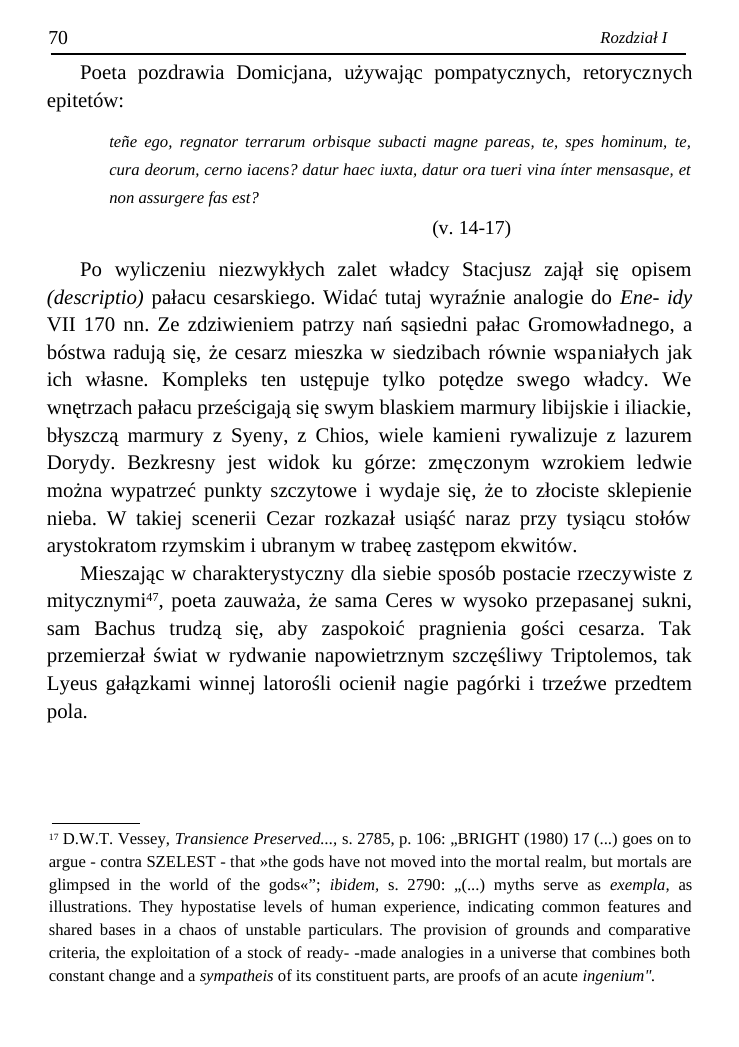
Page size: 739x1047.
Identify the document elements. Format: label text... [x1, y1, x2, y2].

text Poeta pozdrawia Domicjana, używając pompatycznych, retorycz­nych epitetów: [47, 60, 692, 112]
text 17 D.W.T. Vessey, Transience Preserved..., s. 2785, p. 106: „BRIGHT (1980) 17 (...) goes on to argue - contra SZELEST - that »the gods have not moved into the mor­tal realm, but mortals are glimpsed in the world of the gods«”; ibidem, s. 2790: „(...) myths serve as exempla, as illustrations. They hypostatise levels of human experience, indicating common features and shared bases in a chaos of unstable particulars. The provision of grounds and comparative criteria, the exploitation of a stock of ready- -made analogies in a universe that combines both constant change and a sympatheis of its constituent parts, are proofs of an acute ingenium". [49, 829, 692, 984]
text Mieszając w charakterystyczny dla siebie sposób postacie rzeczy­wiste z mitycznymi47, poeta zauważa, że sama Ceres w wysoko prze­pasanej sukni, sam Bachus trudzą się, aby zaspokoić pragnienia gości cesarza. Tak przemierzał świat w rydwanie napowietrznym szczęśliwy Triptolemos, tak Lyeus gałązkami winnej latorośli ocienił nagie pagór­ki i trzeźwe przedtem pola. [47, 561, 692, 723]
text (v. 14-17) [432, 216, 692, 239]
text teñe ego, regnator terrarum orbisque subacti magne pareas, te, spes hominum, te, cura deorum, cerno iacens? datur haec iuxta, datur ora tueri vina ínter mensasque, et non assurgere fas est? [109, 132, 692, 207]
text Rozdział I [600, 28, 689, 47]
text Po wyliczeniu niezwykłych zalet władcy Stacjusz zajął się opisem (descriptio) pałacu cesarskiego. Widać tutaj wyraźnie analogie do Ene- idy VII 170 nn. Ze zdziwieniem patrzy nań sąsiedni pałac Gromowład­nego, a bóstwa radują się, że cesarz mieszka w siedzibach równie wspa­niałych jak ich własne. Kompleks ten ustępuje tylko potędze swego władcy. We wnętrzach pałacu prześcigają się swym blaskiem marmury libijskie i iliackie, błyszczą marmury z Syeny, z Chios, wiele kamie­ni rywalizuje z lazurem Dorydy. Bezkresny jest widok ku górze: zmę­czonym wzrokiem ledwie można wypatrzeć punkty szczytowe i wyda­je się, że to złociste sklepienie nieba. W takiej scenerii Cezar rozkazał usiąść naraz przy tysiącu stołów arystokratom rzymskim i ubranym w trabeę zastępom ekwitów. [47, 257, 692, 557]
text 70 [48, 26, 77, 49]
